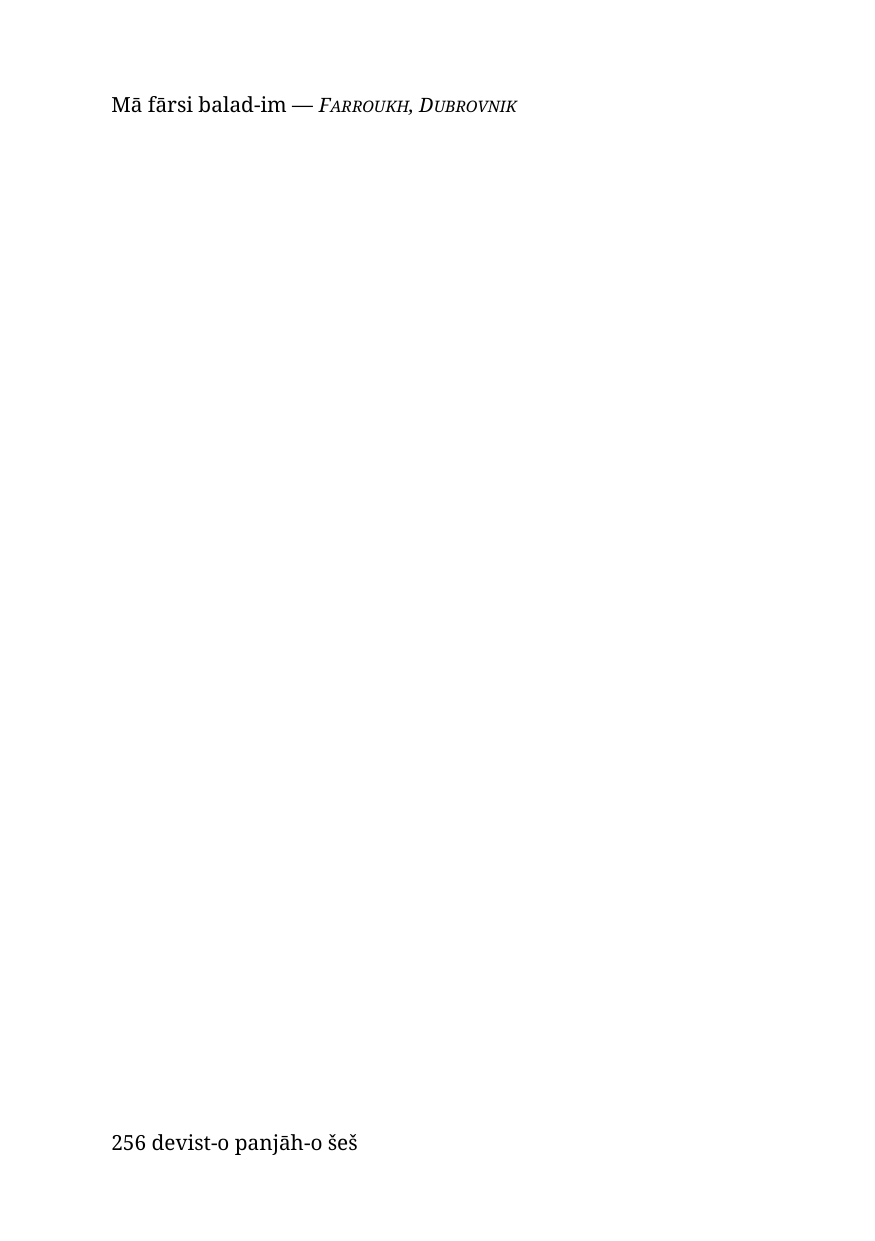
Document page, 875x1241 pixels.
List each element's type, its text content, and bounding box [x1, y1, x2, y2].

text 256 devist-o panjāh-o šeš [111, 1128, 763, 1157]
